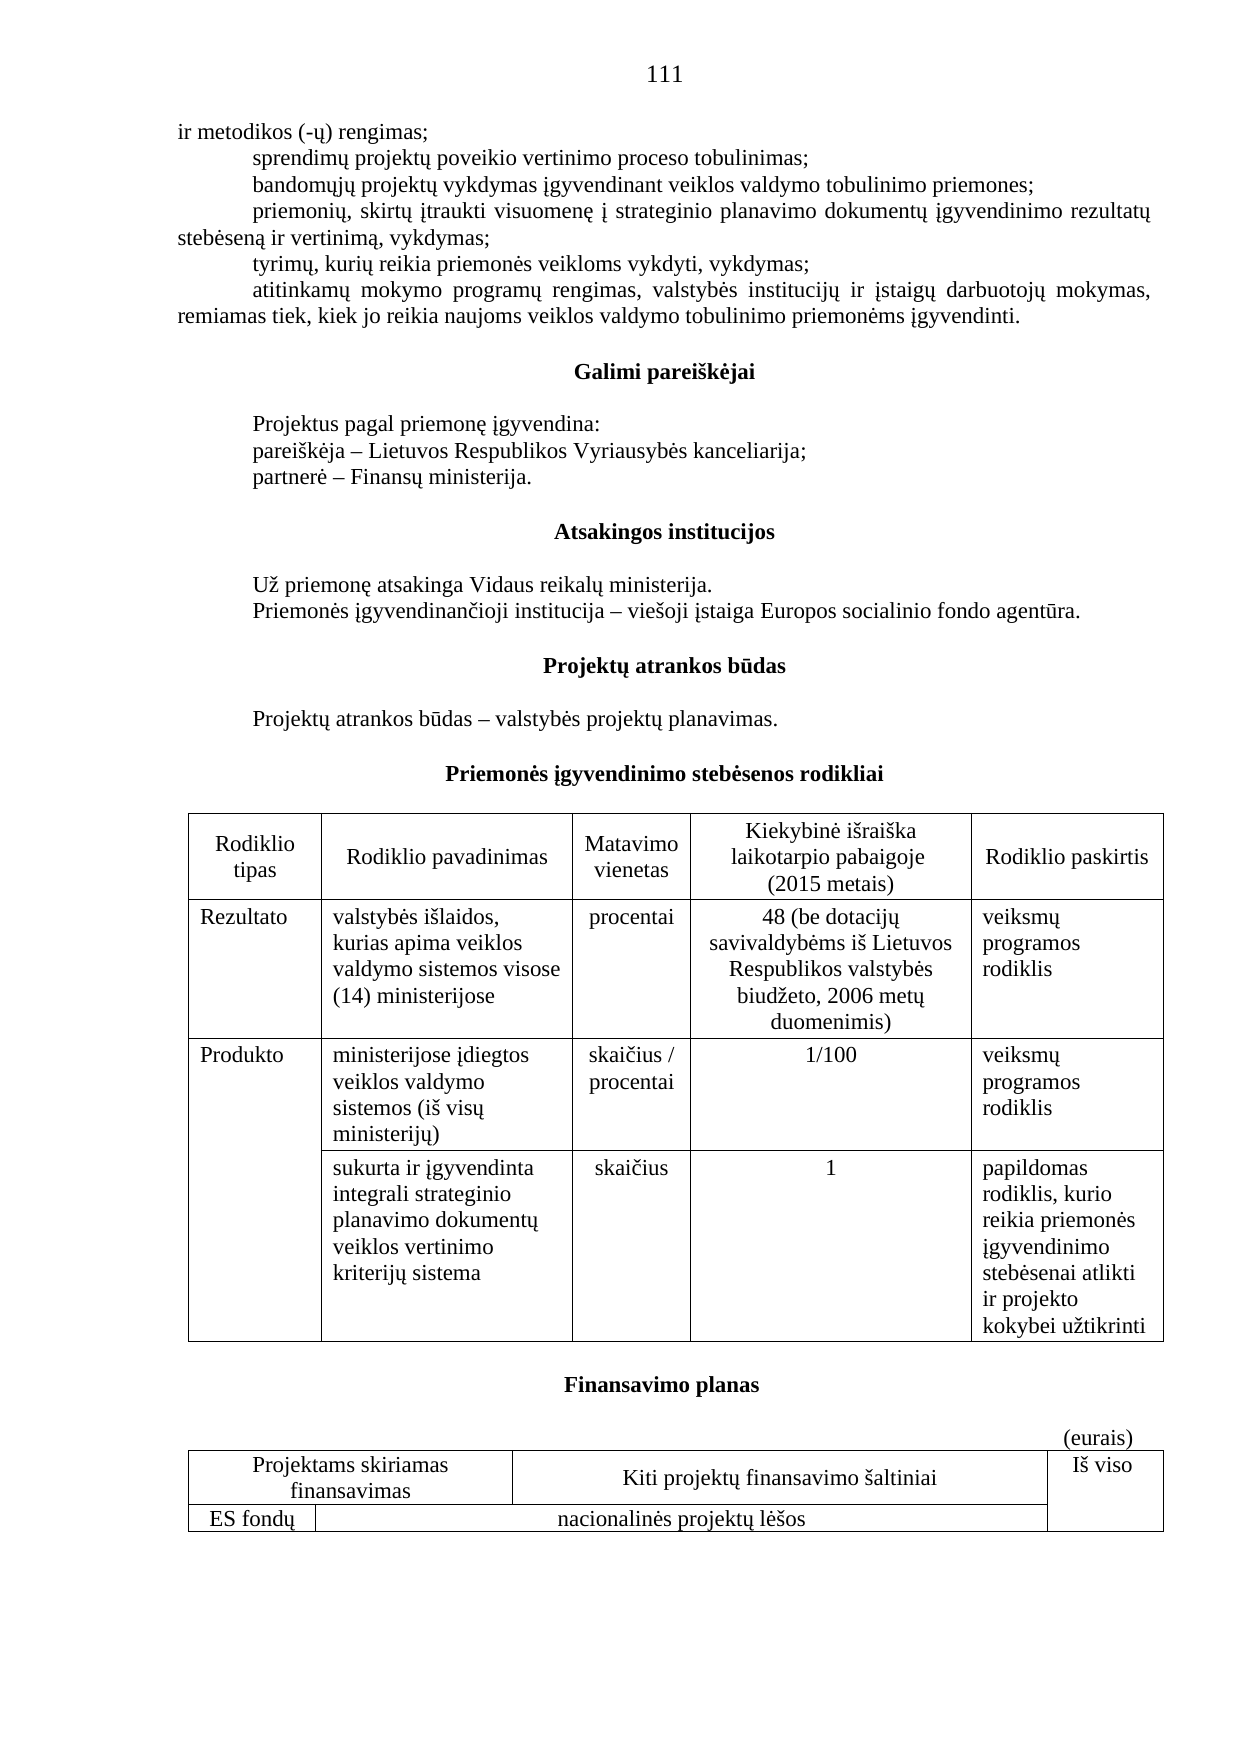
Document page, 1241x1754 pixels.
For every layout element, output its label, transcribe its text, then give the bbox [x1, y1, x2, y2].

text bandomųjų projektų vykdymas įgyvendinant veiklos valdymo tobulinimo priemones; [177, 171, 1152, 197]
table_header Kiti projektų finansavimo šaltiniai [513, 1451, 1047, 1504]
table_cell skaičius / procentai [573, 1039, 690, 1150]
text tyrimų, kurių reikia priemonės veikloms vykdyti, vykdymas; [177, 250, 1152, 276]
table_cell sukurta ir įgyvendinta integrali strateginio planavimo dokumentų veiklos vertinimo kriterijų sistema [322, 1151, 572, 1341]
table_header Rodiklio paskirtis [972, 814, 1163, 899]
text sprendimų projektų poveikio vertinimo proceso tobulinimas; [177, 144, 1152, 171]
text pareiškėja – Lietuvos Respublikos Vyriausybės kanceliarija; [177, 437, 1152, 463]
table_cell valstybės išlaidos, kurias apima veiklos valdymo sistemos visose (14) ministerijose [322, 900, 572, 1037]
table_cell procentai [573, 900, 690, 1037]
text Projektų atrankos būdas [177, 652, 1152, 679]
table_header Rodiklio tipas [189, 814, 321, 899]
text atitinkamų mokymo programų rengimas, valstybės institucijų ir įstaigų darbuotojų mokymas, remiamas tiek, kiek jo reikia naujoms veiklos valdymo tobulinimo priemonėms įgyvendinti. [177, 276, 1152, 329]
table_cell veiksmų programos rodiklis [972, 1039, 1163, 1150]
table_cell 1 [691, 1151, 971, 1341]
table_cell Produkto [189, 1039, 321, 1341]
text Galimi pareiškėjai [177, 358, 1152, 384]
table_cell papildomas rodiklis, kurio reikia priemonės įgyvendinimo stebėsenai atlikti ir projekto kokybei užtikrinti [972, 1151, 1163, 1341]
table_cell 48 (be dotacijų savivaldybėms iš Lietuvos Respublikos valstybės biudžeto, 2006 metų duomenimis) [691, 900, 971, 1037]
text Atsakingos institucijos [177, 518, 1152, 544]
text ir metodikos (-ų) rengimas; [177, 118, 1152, 144]
text Finansavimo planas [177, 1371, 1152, 1397]
text priemonių, skirtų įtraukti visuomenę į strateginio planavimo dokumentų įgyvendinimo rezultatų stebėseną ir vertinimą, vykdymas; [177, 197, 1152, 250]
table_cell 1/100 [691, 1039, 971, 1150]
table_cell Rezultato [189, 900, 321, 1037]
table_header Projektams skiriamas finansavimas [189, 1451, 512, 1504]
text Priemonės įgyvendinimo stebėsenos rodikliai [177, 760, 1152, 787]
text Už priemonę atsakinga Vidaus reikalų ministerija. [177, 571, 1152, 597]
table_cell veiksmų programos rodiklis [972, 900, 1163, 1037]
table_cell ministerijose įdiegtos veiklos valdymo sistemos (iš visų ministerijų) [322, 1039, 572, 1150]
table_cell nacionalinės projektų lėšos [316, 1505, 1047, 1531]
table_header Matavimo vienetas [573, 814, 690, 899]
table_cell ES fondų [189, 1505, 315, 1531]
text Projektų atrankos būdas – valstybės projektų planavimas. [177, 705, 1152, 731]
table_header Rodiklio pavadinimas [322, 814, 572, 899]
table_cell skaičius [573, 1151, 690, 1341]
table_header Kiekybinė išraiška laikotarpio pabaigoje (2015 metais) [691, 814, 971, 899]
table_header Iš viso [1048, 1451, 1163, 1531]
text Priemonės įgyvendinančioji institucija – viešoji įstaiga Europos socialinio fondo agentūra. [177, 597, 1152, 624]
text partnerė – Finansų ministerija. [177, 463, 1152, 489]
text (eurais) [177, 1424, 1152, 1450]
text Projektus pagal priemonę įgyvendina: [177, 410, 1152, 437]
